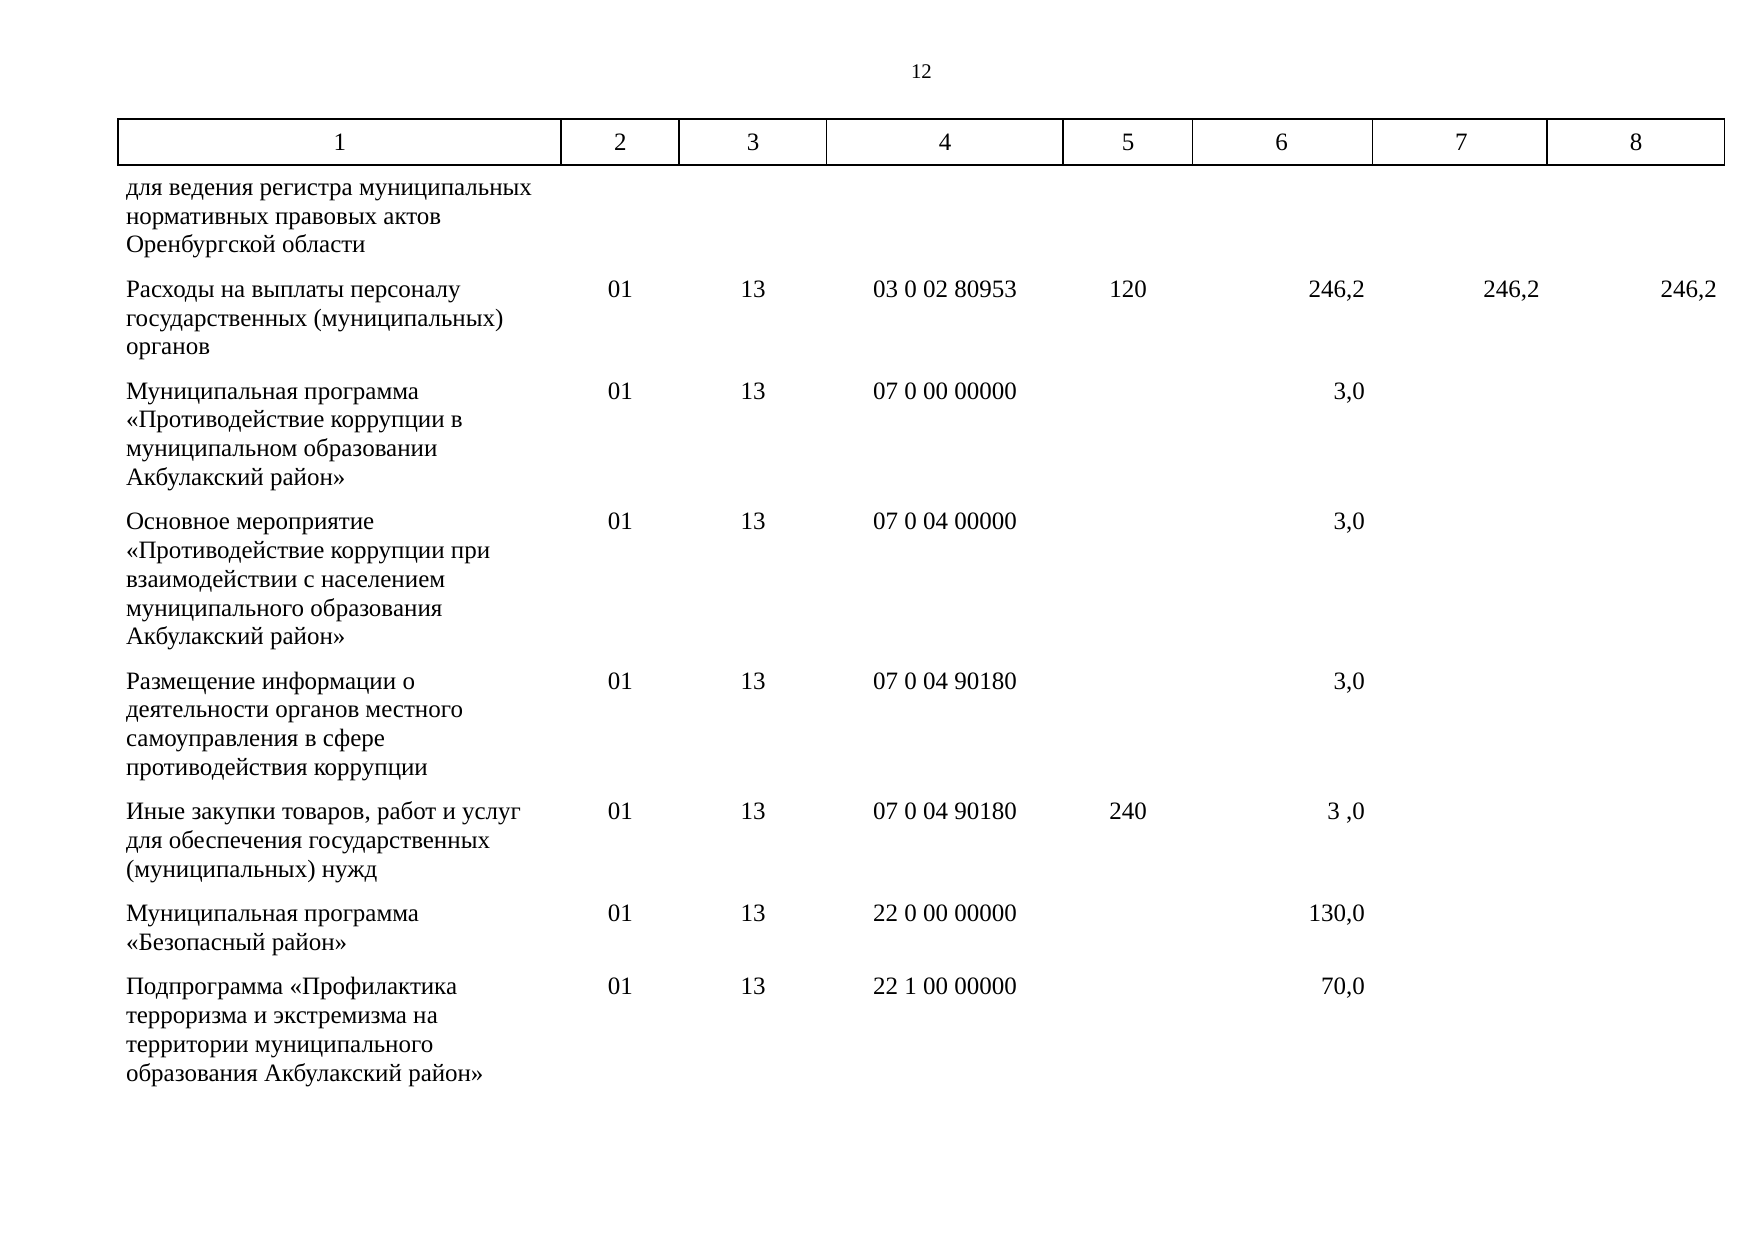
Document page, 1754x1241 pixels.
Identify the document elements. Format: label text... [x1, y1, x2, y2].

table_cell [1063, 368, 1193, 498]
table_cell [1547, 658, 1724, 788]
table_cell [1547, 789, 1724, 890]
table_cell Муниципальная программа «Безопасный район» [118, 890, 561, 963]
table_header [1064, 120, 1192, 164]
table_cell Расходы на выплаты персоналу государственных (муниципальных) органов [118, 266, 561, 368]
table_header [562, 120, 678, 164]
table_cell [1547, 166, 1724, 266]
table_cell для ведения регистра муниципальных нормативных правовых актов Оренбургской области [118, 166, 561, 266]
table_cell 07 0 04 90180 [827, 789, 1063, 890]
table_header [680, 120, 826, 164]
table_cell 13 [679, 368, 827, 498]
table_header [1373, 120, 1546, 164]
table_header [1193, 120, 1372, 164]
table_cell [1063, 499, 1193, 658]
table_cell 240 [1063, 789, 1193, 890]
table_cell [827, 166, 1063, 266]
table_cell 246,2 [1193, 266, 1372, 368]
table_cell [1372, 964, 1547, 1094]
table_cell [1372, 166, 1547, 266]
table_cell 01 [561, 964, 679, 1094]
table_header 8 [1555, 128, 1716, 156]
table_cell 22 0 00 00000 [827, 890, 1063, 963]
table_cell Подпрограмма «Профилактика терроризма и экстремизма на территории муниципального образования Акбулакский район» [118, 964, 561, 1094]
table_cell 13 [679, 964, 827, 1094]
table_cell [1063, 166, 1193, 266]
table_header 6 [1201, 128, 1362, 156]
table_cell [1372, 890, 1547, 963]
table_cell Иные закупки товаров, работ и услуг для обеспечения государственных (муниципальных) нужд [118, 789, 561, 890]
table_cell 22 1 00 00000 [827, 964, 1063, 1094]
table_cell [561, 166, 679, 266]
table_cell 13 [679, 789, 827, 890]
table_header 4 [835, 128, 1055, 156]
table_cell 07 0 04 00000 [827, 499, 1063, 658]
table_cell [1372, 658, 1547, 788]
table_cell [1372, 789, 1547, 890]
table_cell 3,0 [1193, 368, 1372, 498]
table_cell 70,0 [1193, 964, 1372, 1094]
table_cell 120 [1063, 266, 1193, 368]
table_cell 13 [679, 658, 827, 788]
table_cell [1063, 964, 1193, 1094]
table_cell 07 0 04 90180 [827, 658, 1063, 788]
table_header [827, 120, 1062, 164]
table_cell [1547, 964, 1724, 1094]
table_cell 03 0 02 80953 [827, 266, 1063, 368]
table_cell 130,0 [1193, 890, 1372, 963]
table_cell 01 [561, 266, 679, 368]
table_cell 13 [679, 499, 827, 658]
table_cell [1063, 658, 1193, 788]
table_header 2 [569, 128, 671, 156]
table_header [1548, 120, 1724, 164]
table_cell [1193, 166, 1372, 266]
table_cell [1547, 368, 1724, 498]
table_cell 3 ,0 [1193, 789, 1372, 890]
table_cell [1063, 890, 1193, 963]
table_cell 246,2 [1372, 266, 1547, 368]
table_cell [1372, 499, 1547, 658]
table_cell 01 [561, 658, 679, 788]
table_cell 3,0 [1193, 499, 1372, 658]
table_cell 01 [561, 789, 679, 890]
table_header 1 [126, 128, 553, 156]
table_cell 3,0 [1193, 658, 1372, 788]
table_header 5 [1071, 128, 1185, 156]
table_header 3 [687, 128, 819, 156]
table_cell [1372, 368, 1547, 498]
table_cell [1547, 499, 1724, 658]
table_cell 01 [561, 890, 679, 963]
table_cell Основное мероприятие «Противодействие коррупции при взаимодействии с населением муниципального образования Акбулакский район» [118, 499, 561, 658]
table_cell Размещение информации о деятельности органов местного самоуправления в сфере противодействия коррупции [118, 658, 561, 788]
table_cell 01 [561, 368, 679, 498]
table_cell 07 0 00 00000 [827, 368, 1063, 498]
table_cell 01 [561, 499, 679, 658]
table_cell [1547, 890, 1724, 963]
table_cell [679, 166, 827, 266]
table_cell Муниципальная программа «Противодействие коррупции в муниципальном образовании Акбулакский район» [118, 368, 561, 498]
table_cell 13 [679, 890, 827, 963]
table_header [119, 120, 560, 164]
table_header 7 [1380, 128, 1542, 156]
table_cell 246,2 [1547, 266, 1724, 368]
table_cell 13 [679, 266, 827, 368]
